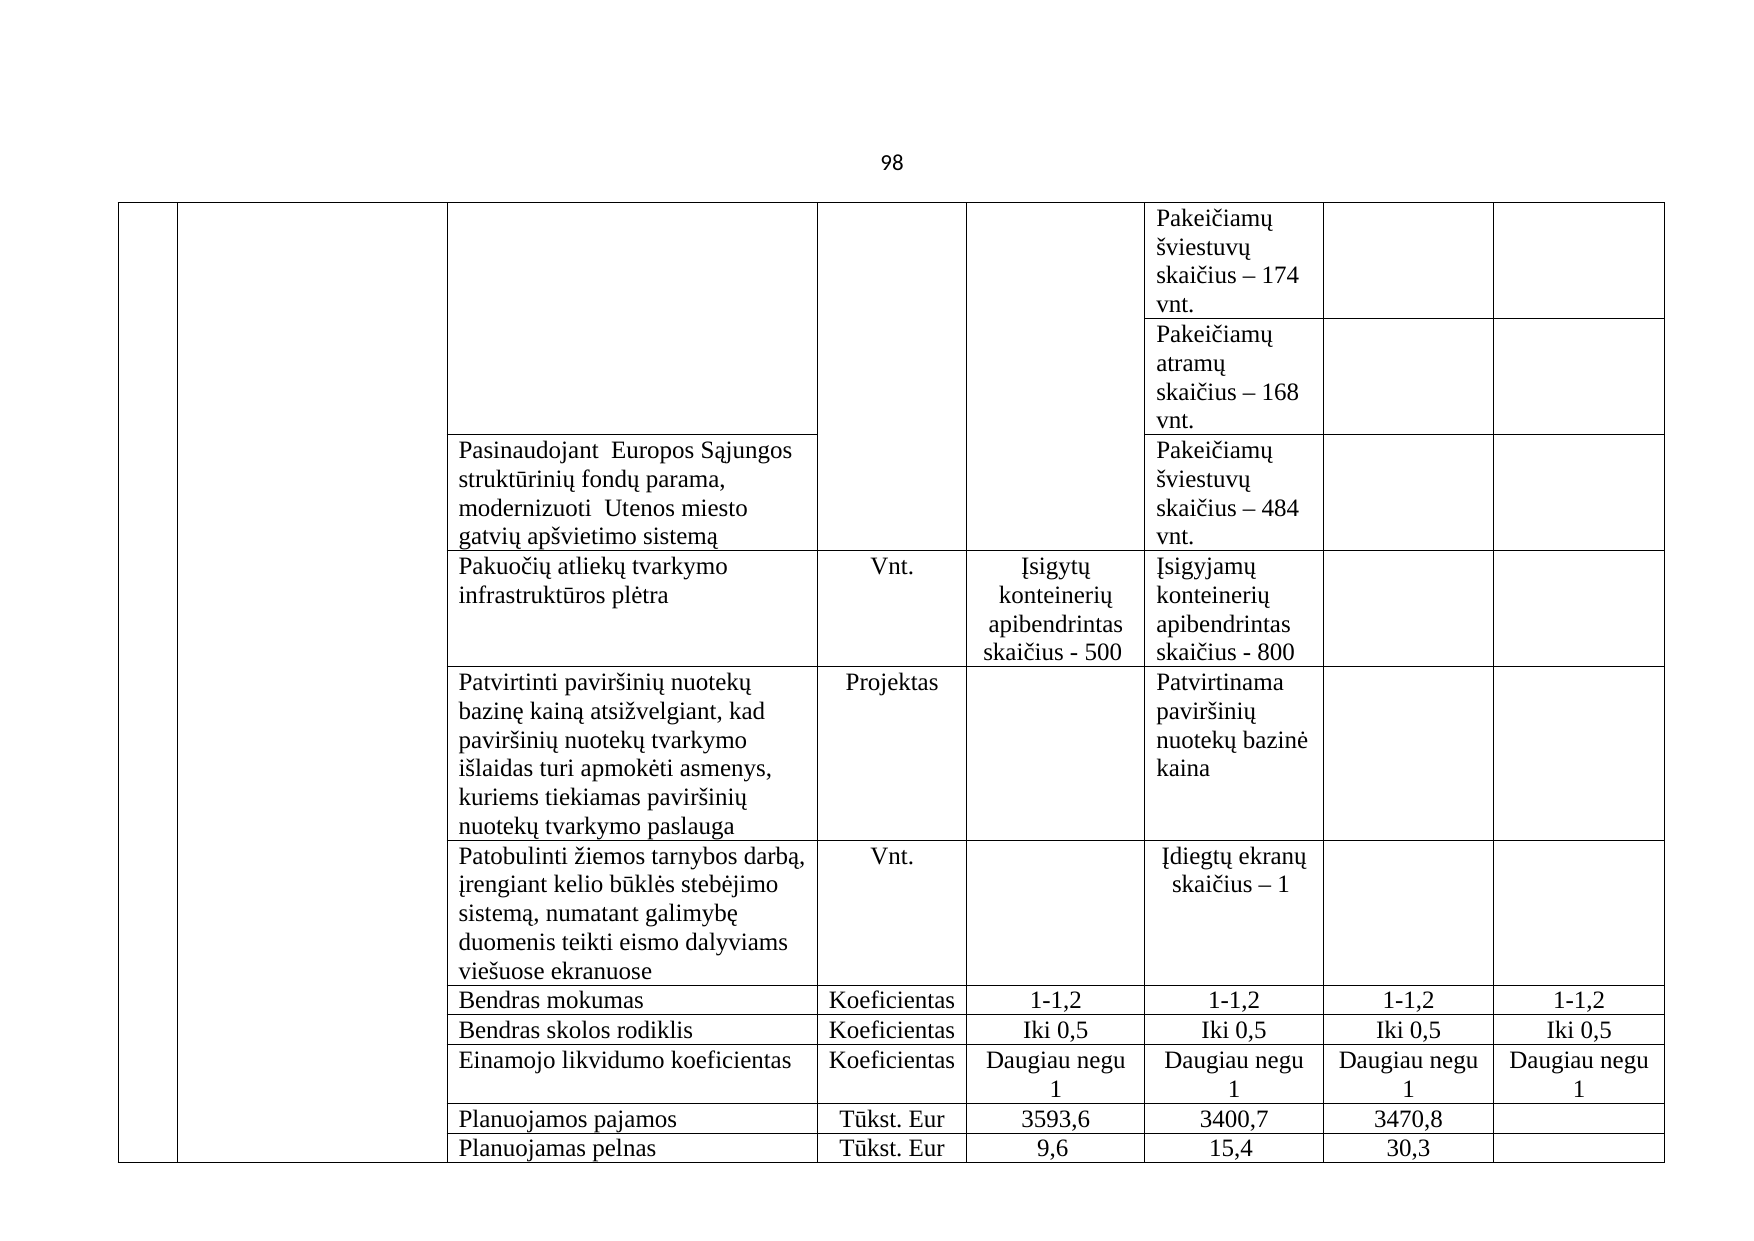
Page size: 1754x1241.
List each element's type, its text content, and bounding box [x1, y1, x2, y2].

table_cell Daugiau negu 1 [1324, 1045, 1493, 1103]
table_cell 15,4 [1145, 1134, 1323, 1162]
table_cell Įsigytų konteinerių apibendrintas skaičius - 500 [967, 551, 1144, 666]
table_cell 1-1,2 [1324, 986, 1493, 1014]
table_cell Pakeičiamų šviestuvų skaičius – 174 vnt. [1145, 203, 1323, 318]
table_cell Patvirtinama paviršinių nuotekų bazinė kaina [1145, 667, 1323, 840]
table_cell 1-1,2 [1145, 986, 1323, 1014]
table_cell Įsigyjamų konteinerių apibendrintas skaičius - 800 [1145, 551, 1323, 666]
table_cell Įdiegtų ekranų skaičius – 1 [1145, 841, 1323, 984]
table_cell Tūkst. Eur [818, 1134, 966, 1162]
table_cell [818, 203, 966, 550]
table_cell [1494, 203, 1664, 318]
table_cell Iki 0,5 [1145, 1015, 1323, 1044]
table_cell Bendras mokumas [448, 986, 817, 1014]
table_cell 9,6 [967, 1134, 1144, 1162]
table_cell Bendras skolos rodiklis [448, 1015, 817, 1044]
table_cell 3593,6 [967, 1104, 1144, 1132]
table_cell [967, 203, 1144, 550]
table_cell Iki 0,5 [1494, 1015, 1664, 1044]
table_cell [1324, 667, 1493, 840]
table_cell Vnt. [818, 551, 966, 666]
table_cell Patvirtinti paviršinių nuotekų bazinę kainą atsižvelgiant, kad paviršinių nuotekų tvarkymo išlaidas turi apmokėti asmenys, kuriems tiekiamas paviršinių nuotekų tvarkymo paslauga [448, 667, 817, 840]
table_cell Koeficientas [818, 986, 966, 1014]
table_cell [1494, 667, 1664, 840]
table_cell Daugiau negu 1 [1494, 1045, 1664, 1103]
table_cell Patobulinti žiemos tarnybos darbą, įrengiant kelio būklės stebėjimo sistemą, numatant galimybę duomenis teikti eismo dalyviams viešuose ekranuose [448, 841, 817, 984]
table_cell Daugiau negu 1 [967, 1045, 1144, 1103]
table_cell Koeficientas [818, 1015, 966, 1044]
table_cell [1324, 435, 1493, 550]
table_cell Pakuočių atliekų tvarkymo infrastruktūros plėtra [448, 551, 817, 666]
table_cell 3470,8 [1324, 1104, 1493, 1132]
table_cell [1494, 435, 1664, 550]
table_cell [1324, 551, 1493, 666]
table_cell [1324, 319, 1493, 434]
table_cell [1494, 1104, 1664, 1132]
table_cell [1494, 841, 1664, 984]
table_cell Planuojamas pelnas [448, 1134, 817, 1162]
table_cell Tūkst. Eur [818, 1104, 966, 1132]
table_cell [1324, 203, 1493, 318]
table_cell [1494, 319, 1664, 434]
table_cell 3400,7 [1145, 1104, 1323, 1132]
table_cell [448, 203, 817, 434]
table_cell Koeficientas [818, 1045, 966, 1103]
table_cell Pakeičiamų šviestuvų skaičius – 484 vnt. [1145, 435, 1323, 550]
table_cell Planuojamos pajamos [448, 1104, 817, 1132]
table_cell [178, 203, 447, 1162]
table_cell Pakeičiamų atramų skaičius – 168 vnt. [1145, 319, 1323, 434]
table_cell Iki 0,5 [1324, 1015, 1493, 1044]
table_cell Einamojo likvidumo koeficientas [448, 1045, 817, 1103]
table_cell Vnt. [818, 841, 966, 984]
table_cell 1-1,2 [1494, 986, 1664, 1014]
table_cell [967, 841, 1144, 984]
table_cell [1494, 551, 1664, 666]
table_cell Pasinaudojant Europos Sąjungos struktūrinių fondų parama, modernizuoti Utenos miesto gatvių apšvietimo sistemą [448, 435, 817, 550]
table_cell Iki 0,5 [967, 1015, 1144, 1044]
table_cell Projektas [818, 667, 966, 840]
table_cell [119, 203, 177, 1162]
table_cell 1-1,2 [967, 986, 1144, 1014]
table_cell Daugiau negu 1 [1145, 1045, 1323, 1103]
table_cell [1324, 841, 1493, 984]
table_cell 30,3 [1324, 1134, 1493, 1162]
table_cell [967, 667, 1144, 840]
table_cell [1494, 1134, 1664, 1162]
